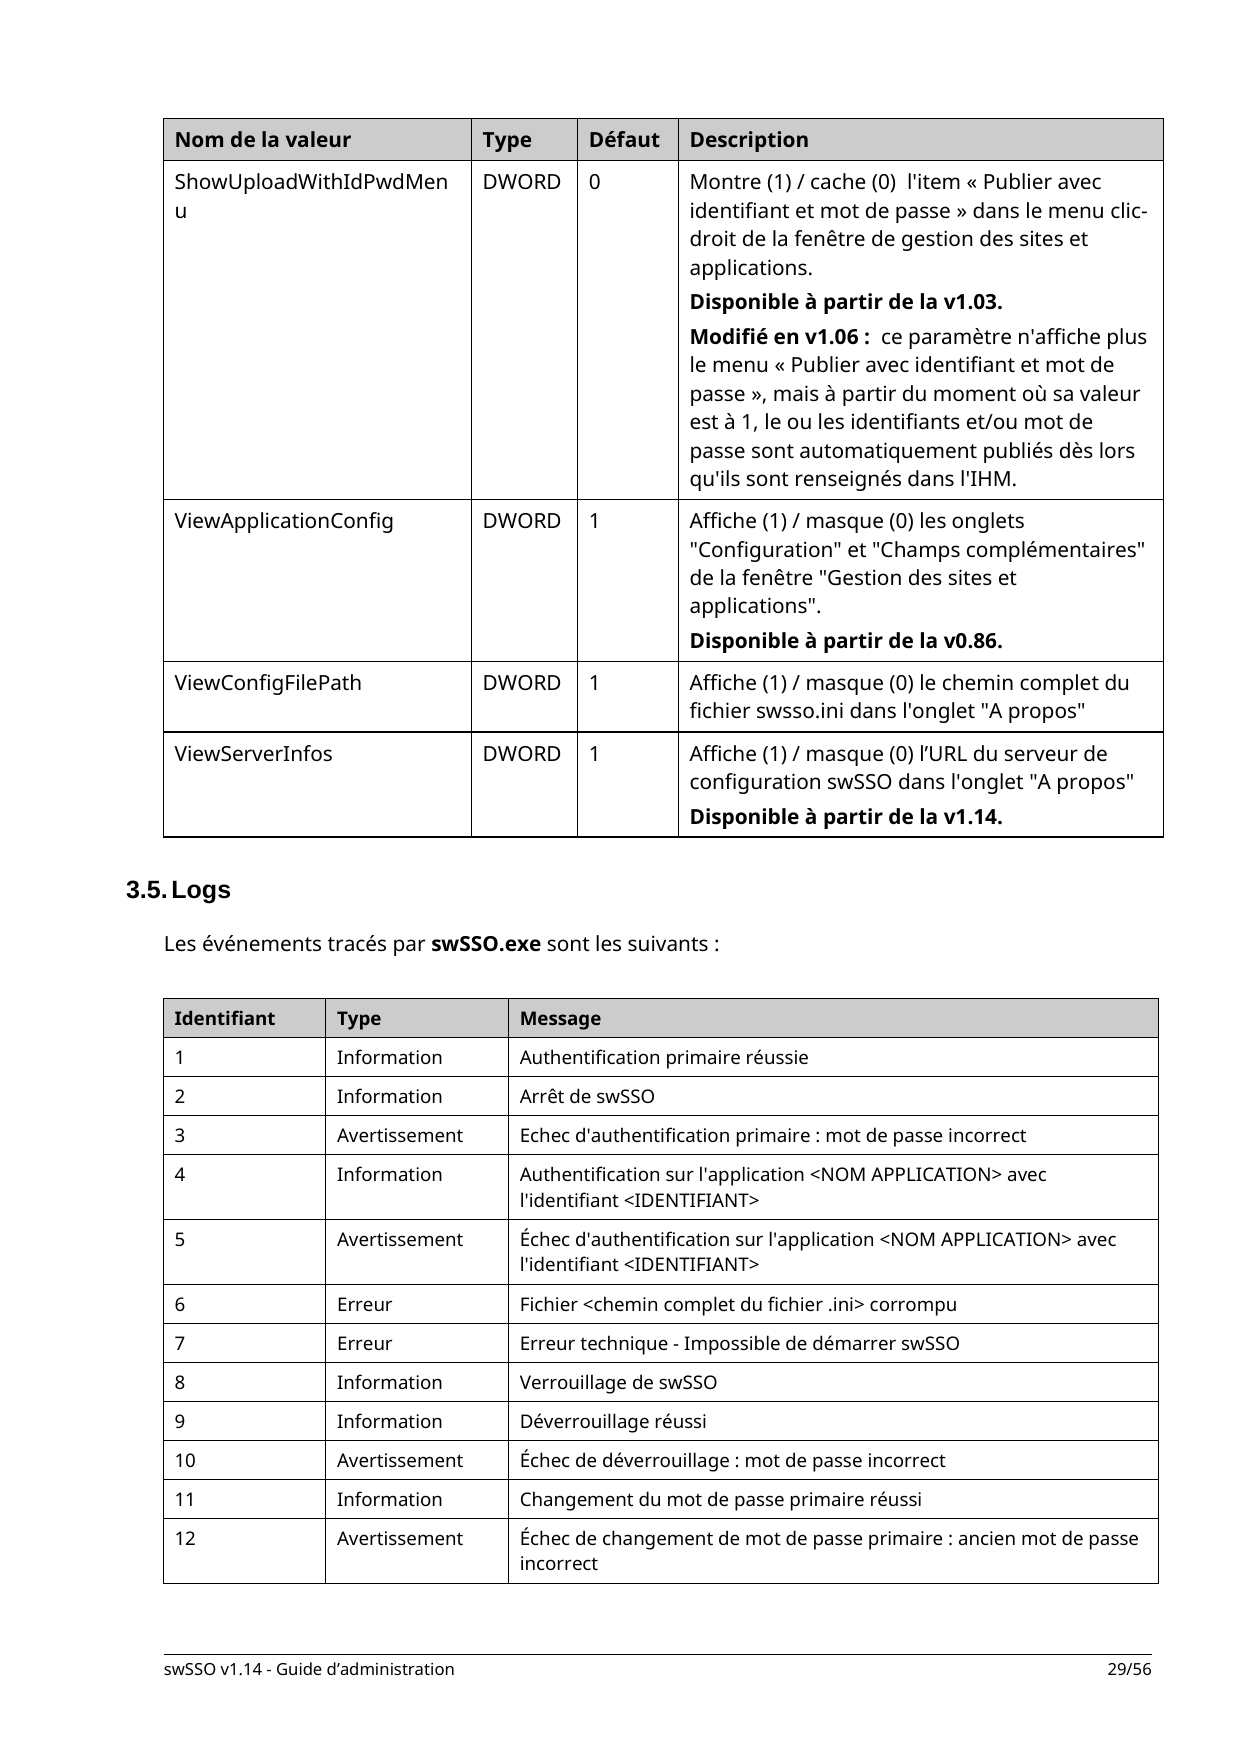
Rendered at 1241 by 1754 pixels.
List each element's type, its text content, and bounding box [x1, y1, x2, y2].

table_cell Verrouillage de swSSO [509, 1363, 1158, 1401]
table_cell Information [326, 1038, 508, 1076]
table_cell ViewServerInfos [164, 733, 471, 836]
table_cell 2 [164, 1077, 325, 1115]
table_header Défaut [578, 119, 678, 160]
table_cell DWORD [472, 733, 577, 836]
table_cell 7 [164, 1324, 325, 1362]
table_header Type [472, 119, 577, 160]
table_cell 5 [164, 1220, 325, 1283]
table_cell Avertissement [326, 1519, 508, 1582]
table_cell Avertissement [326, 1441, 508, 1479]
table_cell 3 [164, 1116, 325, 1154]
text Les événements tracés par swSSO.exe sont les suivants : [164, 929, 1152, 957]
table_header Message [509, 999, 1158, 1037]
table_cell Avertissement [326, 1220, 508, 1283]
table_cell Information [326, 1480, 508, 1518]
table_cell Erreur technique - Impossible de démarrer swSSO [509, 1324, 1158, 1362]
table_header Description [679, 119, 1163, 160]
table_cell 1 [578, 500, 678, 661]
table_cell Information [326, 1155, 508, 1219]
table_cell Échec de changement de mot de passe primaire : ancien mot de passe incorrect [509, 1519, 1158, 1582]
table_cell 11 [164, 1480, 325, 1518]
table_cell Information [326, 1363, 508, 1401]
table_cell Affiche (1) / masque (0) les onglets "Configuration" et "Champs complémentaires" de la fenêtre "Gestion des sites et applications". Disponible à partir de la v0.86. [679, 500, 1163, 661]
table_cell Erreur [326, 1324, 508, 1362]
table_header Nom de la valeur [164, 119, 471, 160]
table_cell Affiche (1) / masque (0) l’URL du serveur de configuration swSSO dans l'onglet "A propos" Disponible à partir de la v1.14. [679, 733, 1163, 836]
table_cell 4 [164, 1155, 325, 1219]
table_cell Erreur [326, 1285, 508, 1323]
table_cell Echec d'authentification primaire : mot de passe incorrect [509, 1116, 1158, 1154]
table_cell Fichier <chemin complet du fichier .ini> corrompu [509, 1285, 1158, 1323]
table_cell Authentification sur l'application <NOM APPLICATION> avec l'identifiant <IDENTIFIANT> [509, 1155, 1158, 1219]
table_cell 1 [164, 1038, 325, 1076]
table_cell Information [326, 1077, 508, 1115]
table_header Identifiant [164, 999, 325, 1037]
table_cell 0 [578, 161, 678, 499]
table_cell ViewApplicationConfig [164, 500, 471, 661]
table_cell Changement du mot de passe primaire réussi [509, 1480, 1158, 1518]
table_cell Déverrouillage réussi [509, 1402, 1158, 1440]
table_cell ViewConfigFilePath [164, 662, 471, 731]
table_cell Affiche (1) / masque (0) le chemin complet du fichier swsso.ini dans l'onglet "A propos" [679, 662, 1163, 731]
table_cell Échec de déverrouillage : mot de passe incorrect [509, 1441, 1158, 1479]
table_cell Authentification primaire réussie [509, 1038, 1158, 1076]
table_cell 1 [578, 733, 678, 836]
table_cell DWORD [472, 500, 577, 661]
table_cell Montre (1) / cache (0) l'item « Publier avec identifiant et mot de passe » dans le menu clic-droit de la fenêtre de gestion des sites et applications. Disponible à partir de la v1.03. Modifié en v1.06 : ce paramètre n'affiche plus le menu « Publier avec identifiant et mot de passe », mais à partir du moment où sa valeur est à 1, le ou les identifiants et/ou mot de passe sont automatiquement publiés dès lors qu'ils sont renseignés dans l'IHM. [679, 161, 1163, 499]
table_cell 1 [578, 662, 678, 731]
table_cell 12 [164, 1519, 325, 1582]
table_cell 9 [164, 1402, 325, 1440]
subtitle Logs [126, 875, 1152, 904]
table_cell ShowUploadWithIdPwdMenu [164, 161, 471, 499]
table_cell DWORD [472, 161, 577, 499]
table_cell Information [326, 1402, 508, 1440]
table_cell Arrêt de swSSO [509, 1077, 1158, 1115]
table_cell 6 [164, 1285, 325, 1323]
table_cell Avertissement [326, 1116, 508, 1154]
table_cell 8 [164, 1363, 325, 1401]
table_header Type [326, 999, 508, 1037]
table_cell 10 [164, 1441, 325, 1479]
table_cell Échec d'authentification sur l'application <NOM APPLICATION> avec l'identifiant <IDENTIFIANT> [509, 1220, 1158, 1283]
table_cell DWORD [472, 662, 577, 731]
